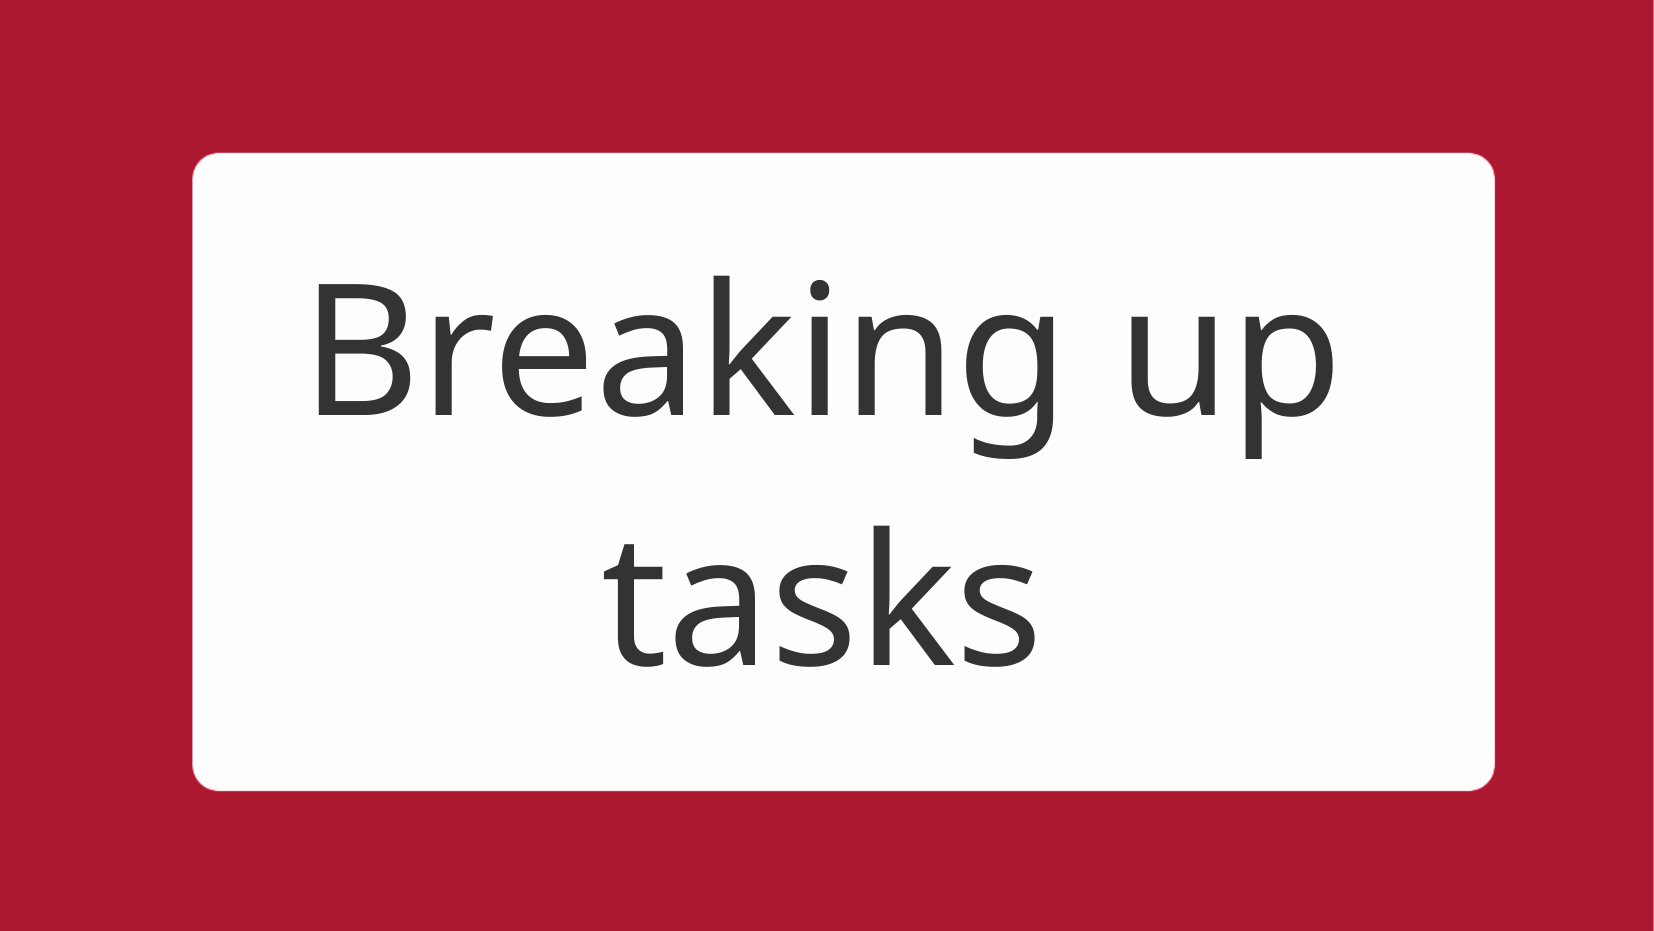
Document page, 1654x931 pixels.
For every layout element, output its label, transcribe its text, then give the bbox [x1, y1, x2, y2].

picture [0, 0, 1654, 931]
title Breaking up tasks [64, 60, 1582, 879]
